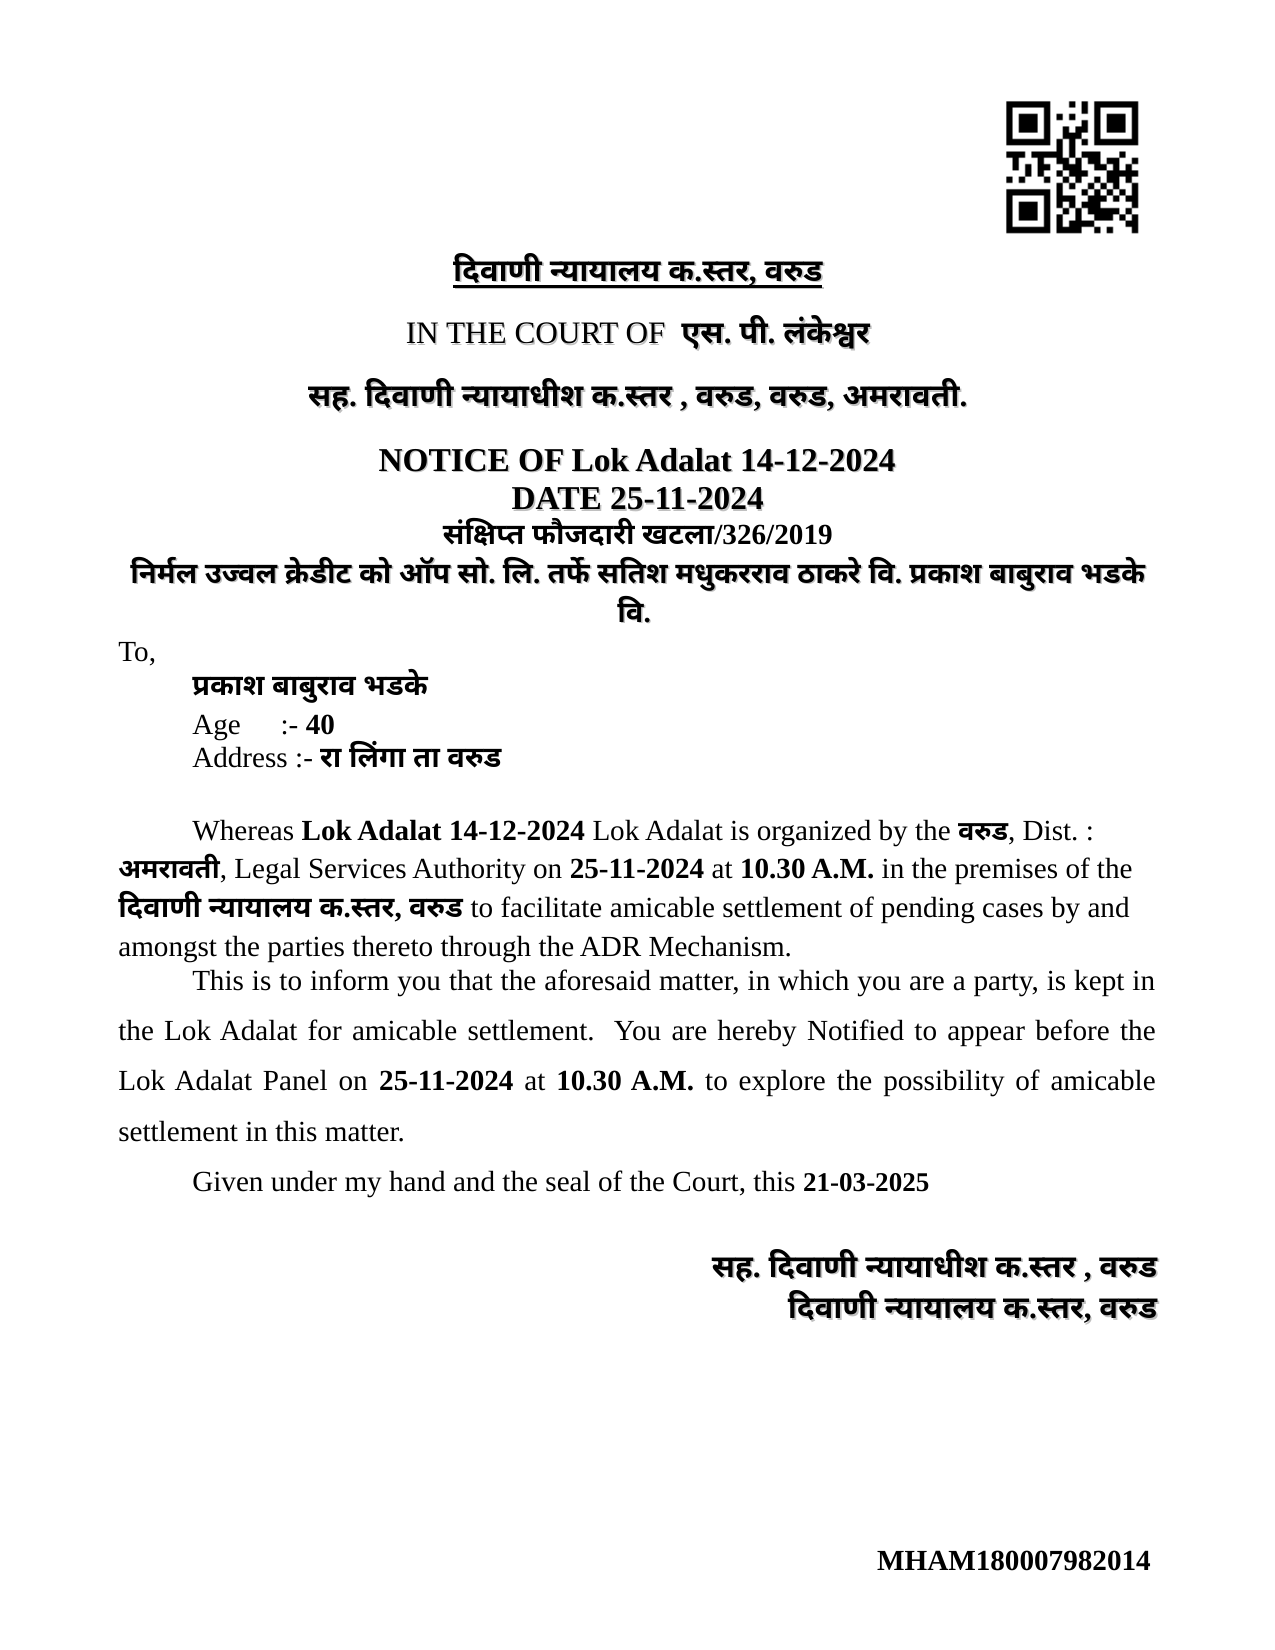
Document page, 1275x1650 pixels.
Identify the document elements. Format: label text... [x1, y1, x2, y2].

text Given under my hand and the seal of the Court, this 21-03-2025 [118, 1164, 1157, 1197]
text सह. दिवाणी न्यायाधीश क.स्तर , वरुड, वरुड, अमरावती. [118, 377, 1157, 419]
text Age :- 40 [118, 707, 1157, 741]
text Address :- रा लिंगा ता वरुड [118, 741, 1157, 780]
text दिवाणी न्यायालय क.स्तर, वरुड [118, 252, 1157, 294]
text प्रकाश बाबुराव भडके [118, 668, 1157, 707]
text दिवाणी न्यायालय क.स्तर, वरुड [118, 1290, 1157, 1332]
text DATE 25-11-2024 [118, 478, 1157, 517]
text Whereas Lok Adalat 14-12-2024 Lok Adalat is organized by the वरुड, Dist. : अमरावती, Legal Services Authority on 25-11-2024 at 10.30 A.M. in the premises of the दिवाणी न्यायालय क.स्तर, वरुड to facilitate amicable settlement of pending cases by and amongst the parties thereto through the ADR Mechanism. [118, 813, 1157, 963]
table_header MHAM180007982014 [864, 1538, 1156, 1582]
table_cell [864, 85, 1156, 252]
text संक्षिप्त फौजदारी खटला/326/2019 [118, 517, 1157, 556]
picture [994, 89, 1151, 246]
text सह. दिवाणी न्यायाधीश क.स्तर , वरुड [118, 1248, 1157, 1290]
text This is to inform you that the aforesaid matter, in which you are a party, is kept in the Lok Adalat for amicable settlement. You are hereby Notified to appear before the Lok Adalat Panel on 25-11-2024 at 10.30 A.M. to explore the possibility of amicable settlement in this matter. [118, 963, 1157, 1147]
text IN THE COURT OF एस. पी. लंकेश्वर [118, 314, 1157, 356]
text To, [118, 634, 1157, 668]
text NOTICE OF Lok Adalat 14-12-2024 [118, 440, 1157, 478]
text निर्मल उज्वल क्रेडीट को ऑप सो. लि. तर्फे सतिश मधुकरराव ठाकरे वि. प्रकाश बाबुराव भडके वि. [118, 556, 1157, 634]
